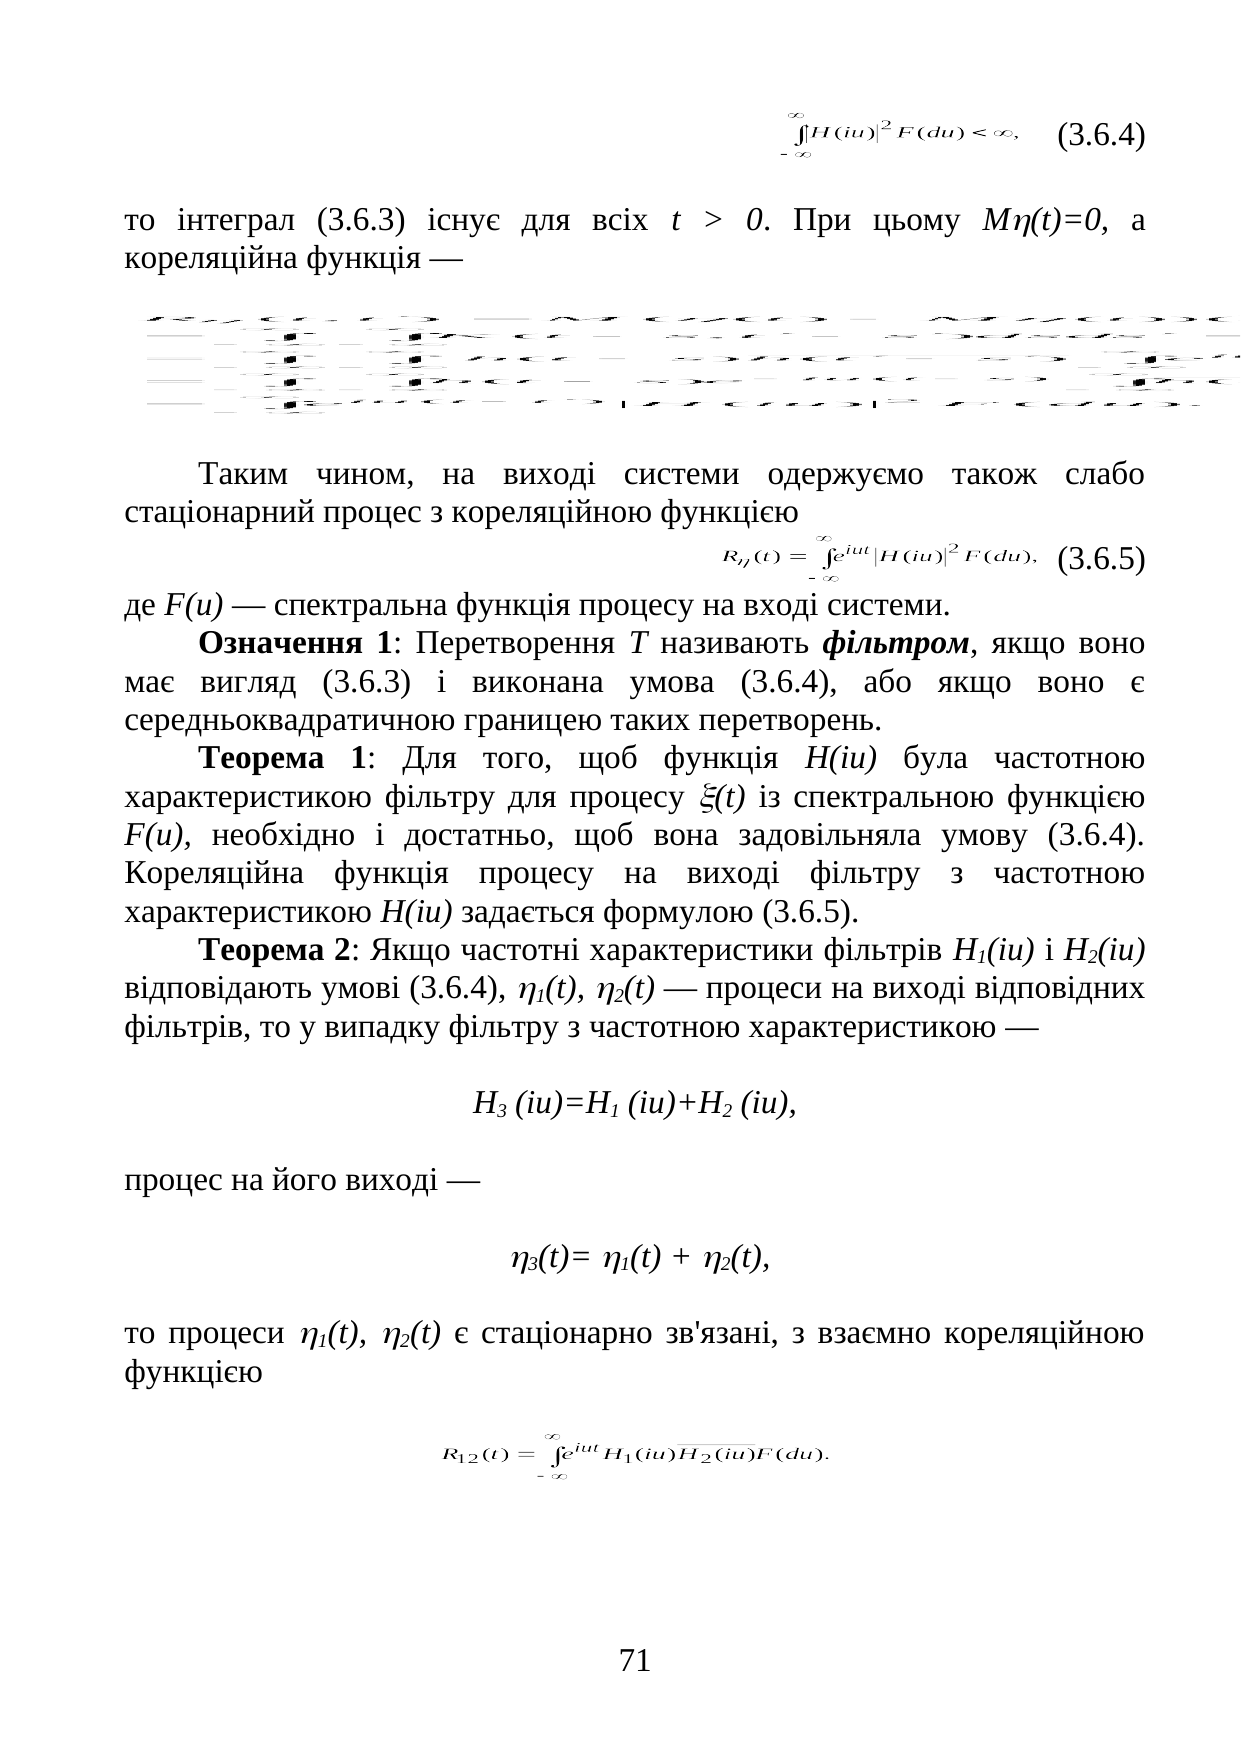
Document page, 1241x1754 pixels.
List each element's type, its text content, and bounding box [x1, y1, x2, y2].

text Означення 1: Перетворення T називають фiльтром, якщо воно має вигляд (3.6.3) i виконана умова (3.6.4), або якщо воно є середньоквадратичною границею таких перетворень. [124, 623, 1146, 738]
text (3.6.5) [124, 530, 1146, 584]
text Таким чином, на виходi системи одержуємо також слабо стаціонарний процес з кореляцiйною функцiєю [124, 453, 1146, 530]
text де F(u) — спектральна функцiя процесу на входi системи. [124, 584, 1146, 623]
text процес на його виходi — [124, 1159, 1146, 1198]
text Теорема 2: Якщо частотнi характеристики фiльтрiв H1(iu) i H2(iu) відповідають умовi (3.6.4), 1(t), 2(t) — процеси на виходi вiдповiдних фiльтрiв, то у випадку фiльтру з частотною характеристикою — [124, 929, 1146, 1044]
text то iнтеграл (3.6.3) iснує для всiх t > 0. При цьому M(t)=0, а кореляцiйна функцiя — [124, 199, 1146, 276]
text 3(t)= 1(t) + 2(t), [124, 1236, 1146, 1274]
text Теорема 1: Для того, щоб функцiя H(iu) була частотною характеристикою фiльтру для процесу (t) iз спектральною функцiєю F(u), необхiдно i достатньо, щоб вона задовiльняла умову (3.6.4). Кореляцiйна функцiя процесу на виходi фiльтру з частотною характеристикою H(iu) задається формулою (3.6.5). [124, 738, 1146, 929]
text то процеси 1(t), 2(t) є стацiонарно зв'язанi, з взаємно кореляцiйною функцiєю [124, 1313, 1146, 1389]
text (3.6.4) [124, 106, 1146, 161]
text H3 (iu)=H1 (iu)+H2 (iu), [124, 1083, 1146, 1121]
